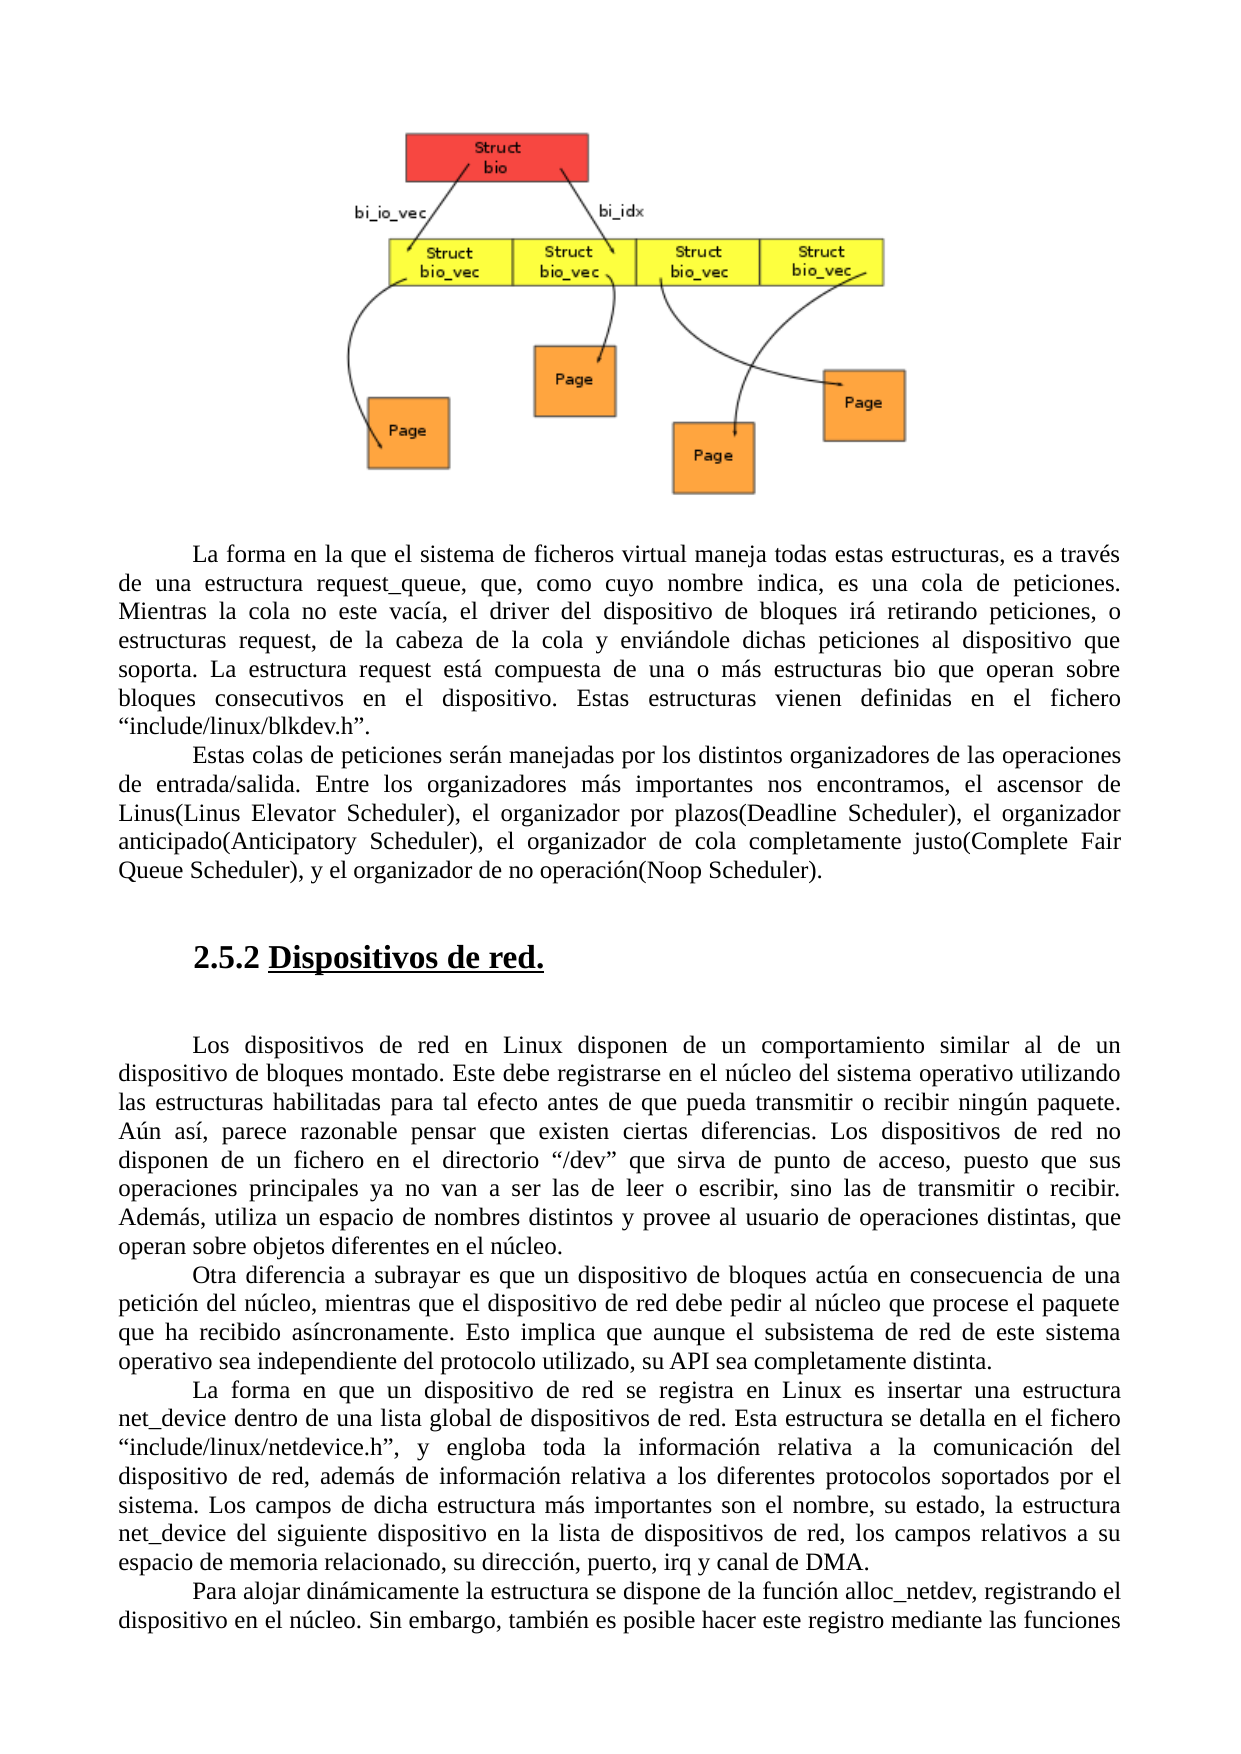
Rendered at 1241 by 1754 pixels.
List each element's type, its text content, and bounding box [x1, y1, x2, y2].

text Estas colas de peticiones serán manejadas por los distintos organizadores de las operaciones de entrada/salida. Entre los organizadores más importantes nos encontramos, el ascensor de Linus(Linus Elevator Scheduler), el organizador por plazos(Deadline Scheduler), el organizador anticipado(Anticipatory Scheduler), el organizador de cola completamente justo(Complete Fair Queue Scheduler), y el organizador de no operación(Noop Scheduler). [118, 740, 1122, 884]
picture [317, 119, 924, 509]
text La forma en la que el sistema de ficheros virtual maneja todas estas estructuras, es a través de una estructura request_queue, que, como cuyo nombre indica, es una cola de peticiones. Mientras la cola no este vacía, el driver del dispositivo de bloques irá retirando peticiones, o estructuras request, de la cabeza de la cola y enviándole dichas peticiones al dispositivo que soporta. La estructura request está compuesta de una o más estructuras bio que operan sobre bloques consecutivos en el dispositivo. Estas estructuras vienen definidas en el fichero “include/linux/blkdev.h”. [118, 539, 1122, 740]
text La forma en que un dispositivo de red se registra en Linux es insertar una estructura net_device dentro de una lista global de dispositivos de red. Esta estructura se detalla en el fichero “include/linux/netdevice.h”, y engloba toda la información relativa a la comunicación del dispositivo de red, además de información relativa a los diferentes protocolos soportados por el sistema. Los campos de dicha estructura más importantes son el nombre, su estado, la estructura net_device del siguiente dispositivo en la lista de dispositivos de red, los campos relativos a su espacio de memoria relacionado, su dirección, puerto, irq y canal de DMA. [118, 1375, 1122, 1576]
text Otra diferencia a subrayar es que un dispositivo de bloques actúa en consecuencia de una petición del núcleo, mientras que el dispositivo de red debe pedir al núcleo que procese el paquete que ha recibido asíncronamente. Esto implica que aunque el subsistema de red de este sistema operativo sea independiente del protocolo utilizado, su API sea completamente distinta. [118, 1260, 1122, 1375]
text Los dispositivos de red en Linux disponen de un comportamiento similar al de un dispositivo de bloques montado. Este debe registrarse en el núcleo del sistema operativo utilizando las estructuras habilitadas para tal efecto antes de que pueda transmitir o recibir ningún paquete. Aún así, parece razonable pensar que existen ciertas diferencias. Los dispositivos de red no disponen de un fichero en el directorio “/dev” que sirva de punto de acceso, puesto que sus operaciones principales ya no van a ser las de leer o escribir, sino las de transmitir o recibir. Además, utiliza un espacio de nombres distintos y provee al usuario de operaciones distintas, que operan sobre objetos diferentes en el núcleo. [118, 1030, 1122, 1260]
text Para alojar dinámicamente la estructura se dispone de la función alloc_netdev, registrando el dispositivo en el núcleo. Sin embargo, también es posible hacer este registro mediante las funciones [118, 1576, 1122, 1633]
subtitle Dispositivos de red. [193, 938, 1122, 976]
